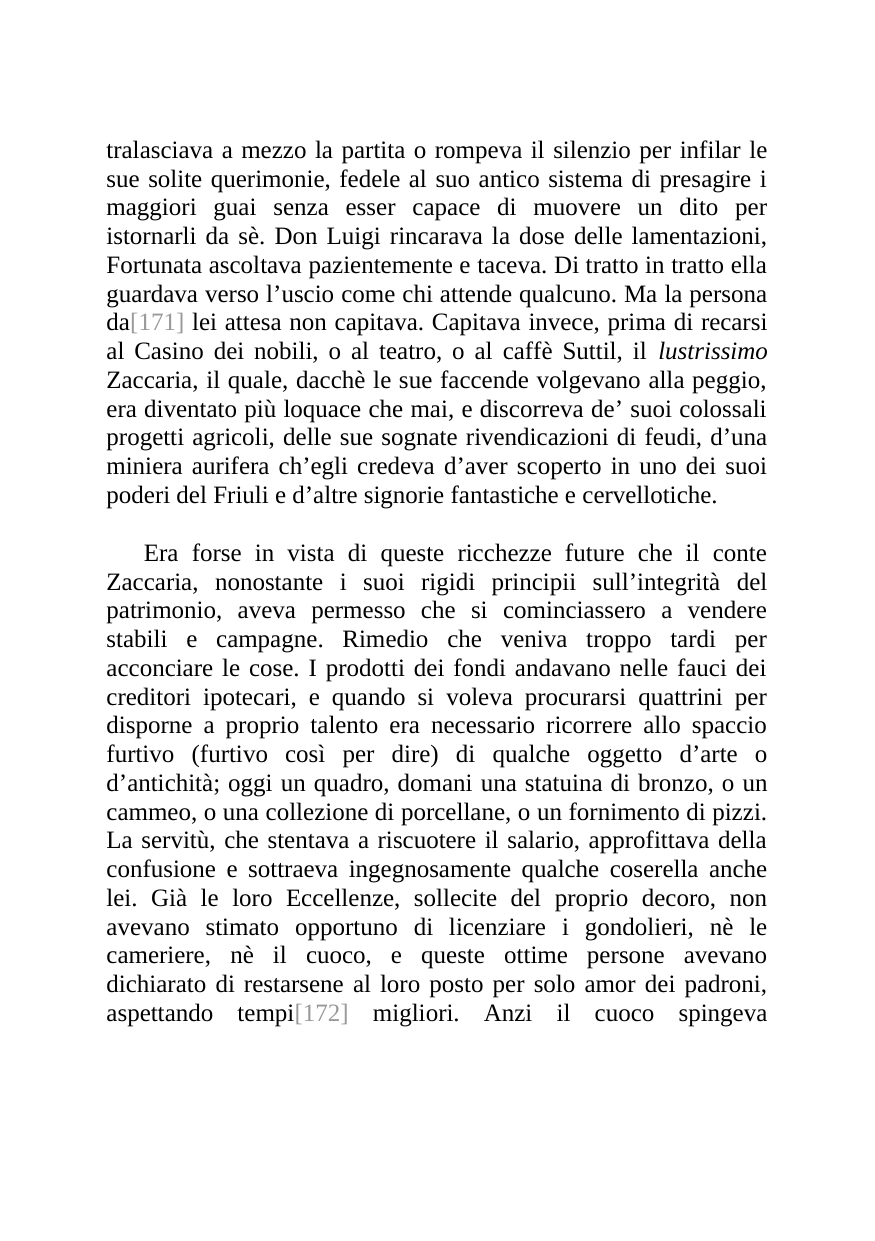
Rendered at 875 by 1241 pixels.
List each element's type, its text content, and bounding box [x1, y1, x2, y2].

text tralasciava a mezzo la partita o rompeva il silenzio per infilar le sue solite querimonie, fedele al suo antico sistema di presagire i maggiori guai senza esser capace di muovere un dito per istornarli da sè. Don Luigi rincarava la dose delle lamentazioni, Fortunata ascoltava pazientemente e taceva. Di tratto in tratto ella guardava verso l’uscio come chi attende qualcuno. Ma la persona da[171] lei attesa non capitava. Capitava invece, prima di recarsi al Casino dei nobili, o al teatro, o al caffè Suttil, il lustrissimo Zaccaria, il quale, dacchè le sue faccende volgevano alla peggio, era diventato più loquace che mai, e discorreva de’ suoi colossali progetti agricoli, delle sue sognate rivendicazioni di feudi, d’una miniera aurifera ch’egli credeva d’aver scoperto in uno dei suoi poderi del Friuli e d’altre signorie fantastiche e cervellotiche. [106, 135, 768, 509]
text Era forse in vista di queste ricchezze future che il conte Zaccaria, nonostante i suoi rigidi principii sull’integrità del patrimonio, aveva permesso che si cominciassero a vendere stabili e campagne. Rimedio che veniva troppo tardi per acconciare le cose. I prodotti dei fondi andavano nelle fauci dei creditori ipotecari, e quando si voleva procurarsi quattrini per disporne a proprio talento era necessario ricorrere allo spaccio furtivo (furtivo così per dire) di qualche oggetto d’arte o d’antichità; oggi un quadro, domani una statuina di bronzo, o un cammeo, o una collezione di porcellane, o un fornimento di pizzi. La servitù, che stentava a riscuotere il salario, approfittava della confusione e sottraeva ingegnosamente qualche coserella anche lei. Già le loro Eccellenze, sollecite del proprio decoro, non avevano stimato opportuno di licenziare i gondolieri, nè le cameriere, nè il cuoco, e queste ottime persone avevano dichiarato di restarsene al loro posto per solo amor dei padroni, aspettando tempi[172] migliori. Anzi il cuoco spingeva [106, 538, 768, 1027]
